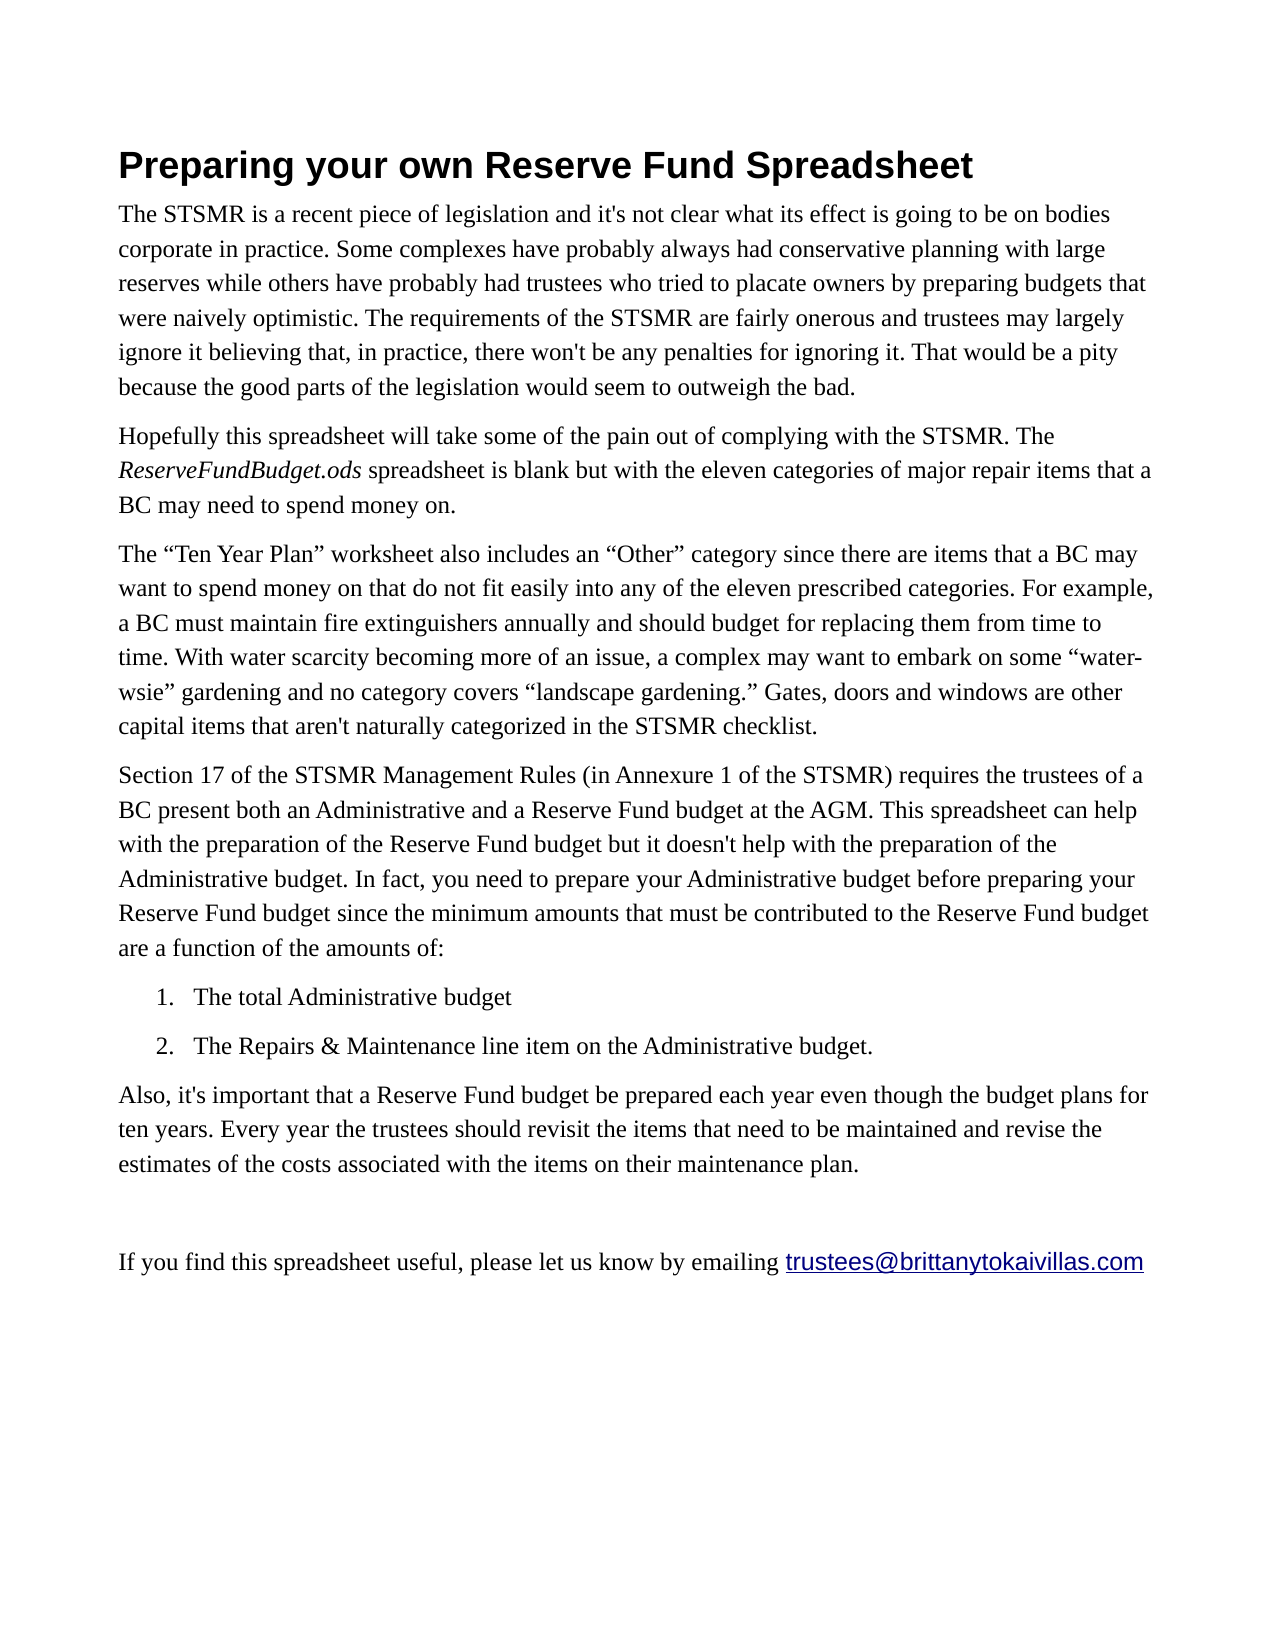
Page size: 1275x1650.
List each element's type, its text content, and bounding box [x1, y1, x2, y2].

text Hopefully this spreadsheet will take some of the pain out of complying with the STSMR. The ReserveFundBudget.ods spreadsheet is blank but with the eleven categories of major repair items that a BC may need to spend money on. [118, 421, 1157, 518]
text The STSMR is a recent piece of legislation and it's not clear what its effect is going to be on bodies corporate in practice. Some complexes have probably always had conservative planning with large reserves while others have probably had trustees who tried to placate owners by preparing budgets that were naively optimistic. The requirements of the STSMR are fairly onerous and trustees may largely ignore it believing that, in practice, there won't be any penalties for ignoring it. That would be a pity because the good parts of the legislation would seem to outweigh the bad. [118, 199, 1157, 400]
text Section 17 of the STSMR Management Rules (in Annexure 1 of the STSMR) requires the trustees of a BC present both an Administrative and a Reserve Fund budget at the AGM. This spreadsheet can help with the preparation of the Reserve Fund budget but it doesn't help with the preparation of the Administrative budget. In fact, you need to prepare your Administrative budget before preparing your Reserve Fund budget since the minimum amounts that must be contributed to the Reserve Fund budget are a function of the amounts of: [118, 760, 1157, 961]
list The Repairs & Maintenance line item on the Administrative budget. [156, 1031, 1157, 1059]
text If you find this spreadsheet useful, please let us know by emailing trustees@brittanytokaivillas.com [118, 1247, 1157, 1276]
list The total Administrative budget [156, 982, 1157, 1010]
subtitle Preparing your own Reserve Fund Spreadsheet [118, 143, 1157, 187]
text Also, it's important that a Reserve Fund budget be prepared each year even though the budget plans for ten years. Every year the trustees should revisit the items that need to be maintained and revise the estimates of the costs associated with the items on their maintenance plan. [118, 1080, 1157, 1177]
text The “Ten Year Plan” worksheet also includes an “Other” category since there are items that a BC may want to spend money on that do not fit easily into any of the eleven prescribed categories. For example, a BC must maintain fire extinguishers annually and should budget for replacing them from time to time. With water scarcity becoming more of an issue, a complex may want to embark on some “water-wsie” gardening and no category covers “landscape gardening.” Gates, doors and windows are other capital items that aren't naturally categorized in the STSMR checklist. [118, 539, 1157, 740]
